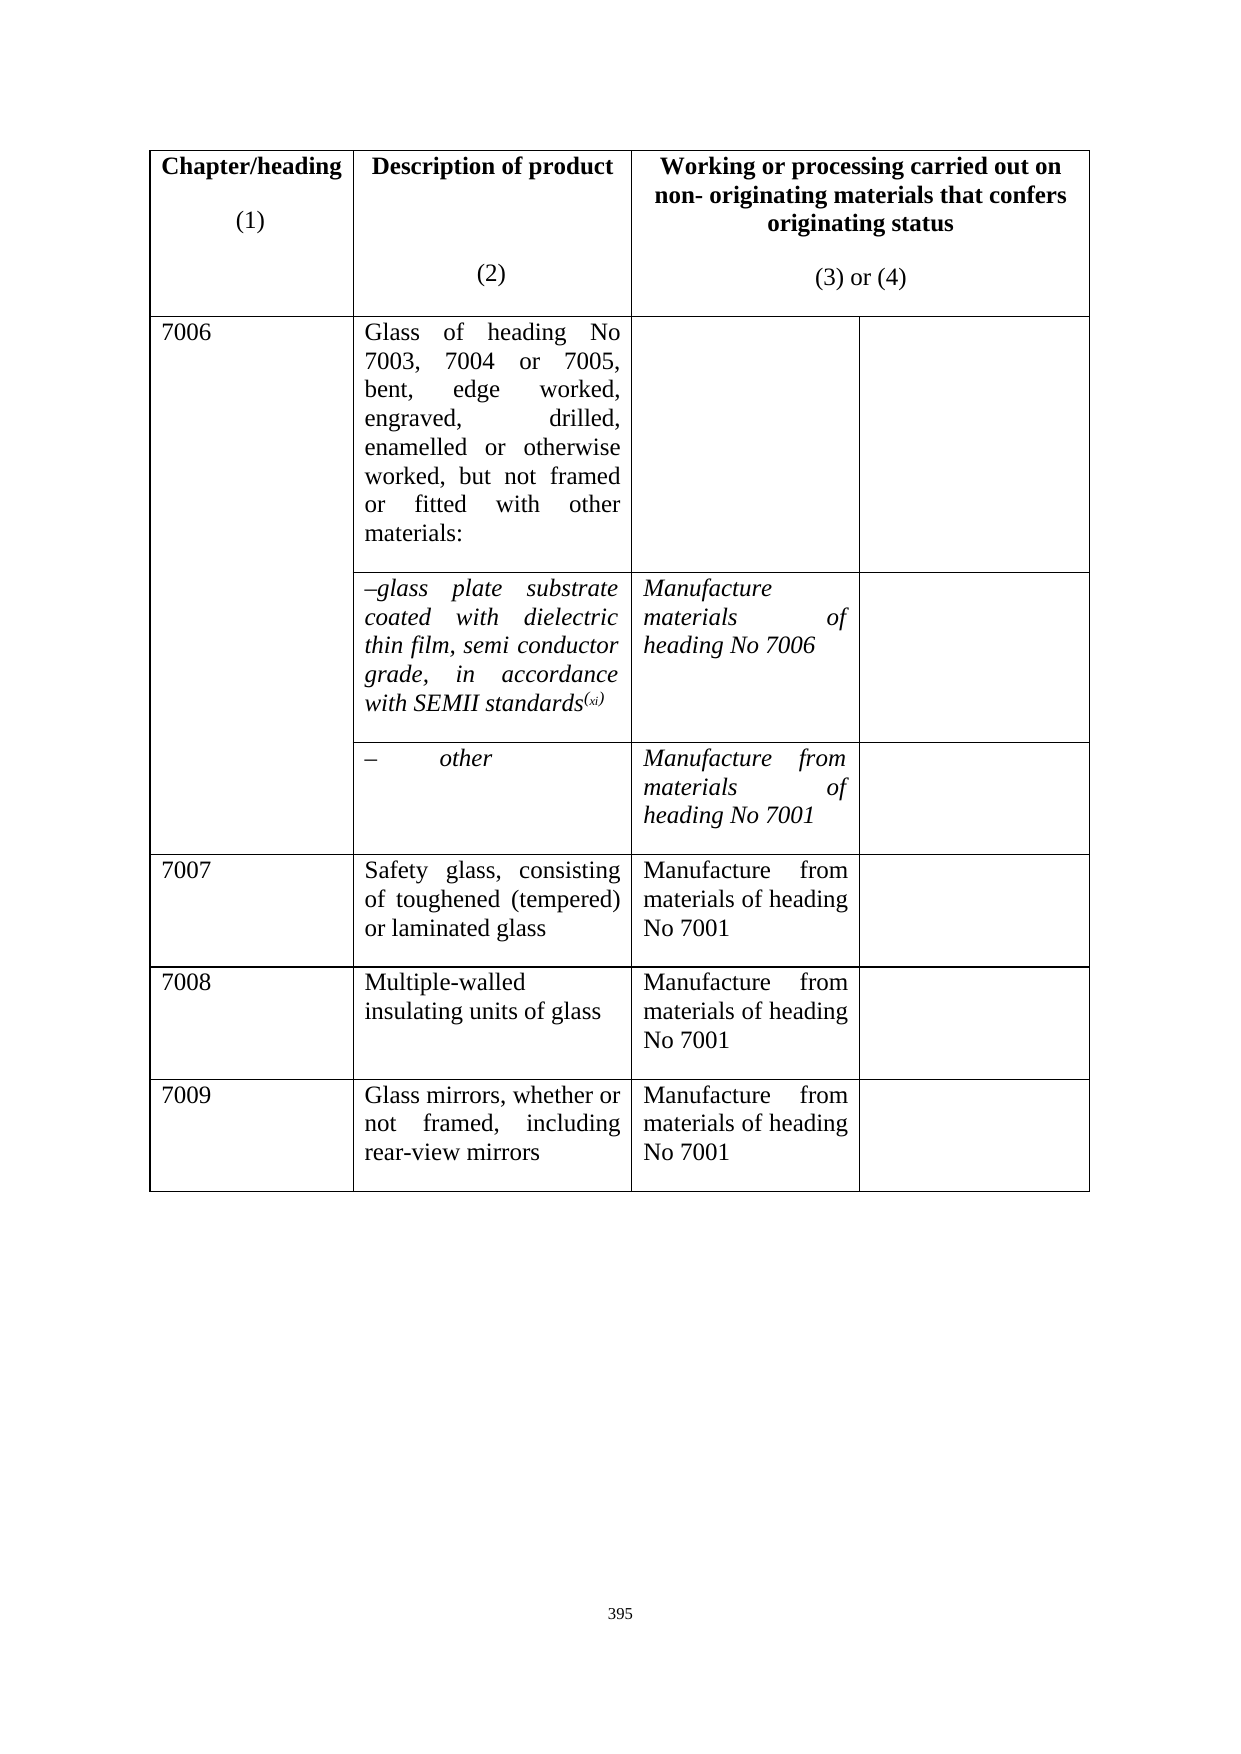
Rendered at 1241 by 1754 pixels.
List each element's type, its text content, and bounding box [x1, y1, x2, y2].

table_header Chapter/heading (1) [151, 151, 353, 316]
table_cell Glass mirrors, whether or not framed, including rear-view mirrors [354, 1080, 631, 1191]
table_cell [860, 317, 1089, 572]
table_cell – other [354, 743, 631, 854]
table_cell [860, 1080, 1089, 1191]
table_cell [632, 317, 859, 572]
table_cell Manufacture from materials of heading No 7001 [632, 743, 859, 854]
table_cell Manufacture from materials of heading No 7001 [632, 855, 859, 966]
table_cell Multiple-walled insulating units of glass [354, 968, 631, 1079]
table_cell [860, 968, 1089, 1079]
table_cell Safety glass, consisting of toughened (tempered) or laminated glass [354, 855, 631, 966]
table_cell Manufacture materials of heading No 7006 [632, 573, 859, 742]
table_cell –glass plate substrate coated with dielectric thin film, semi conductor grade, in accordance with SEMII standards() [354, 573, 631, 742]
table_header Description of product (2) [354, 151, 631, 316]
table_cell 7008 [151, 968, 353, 1079]
table_cell Manufacture from materials of heading No 7001 [632, 1080, 859, 1191]
table_cell Manufacture from materials of heading No 7001 [632, 968, 859, 1079]
table_cell [860, 855, 1089, 966]
table_cell 7009 [151, 1080, 353, 1191]
table_cell 7006 [151, 317, 353, 854]
table_cell Glass of heading No 7003, 7004 or 7005, bent, edge worked, engraved, drilled, enamelled or otherwise worked, but not framed or fitted with other materials: [354, 317, 631, 572]
table_cell [860, 573, 1089, 742]
table_header Working or processing carried out on non- originating materials that confers originating status (3) or (4) [632, 151, 1089, 316]
table_cell [860, 743, 1089, 854]
table_cell 7007 [151, 855, 353, 966]
